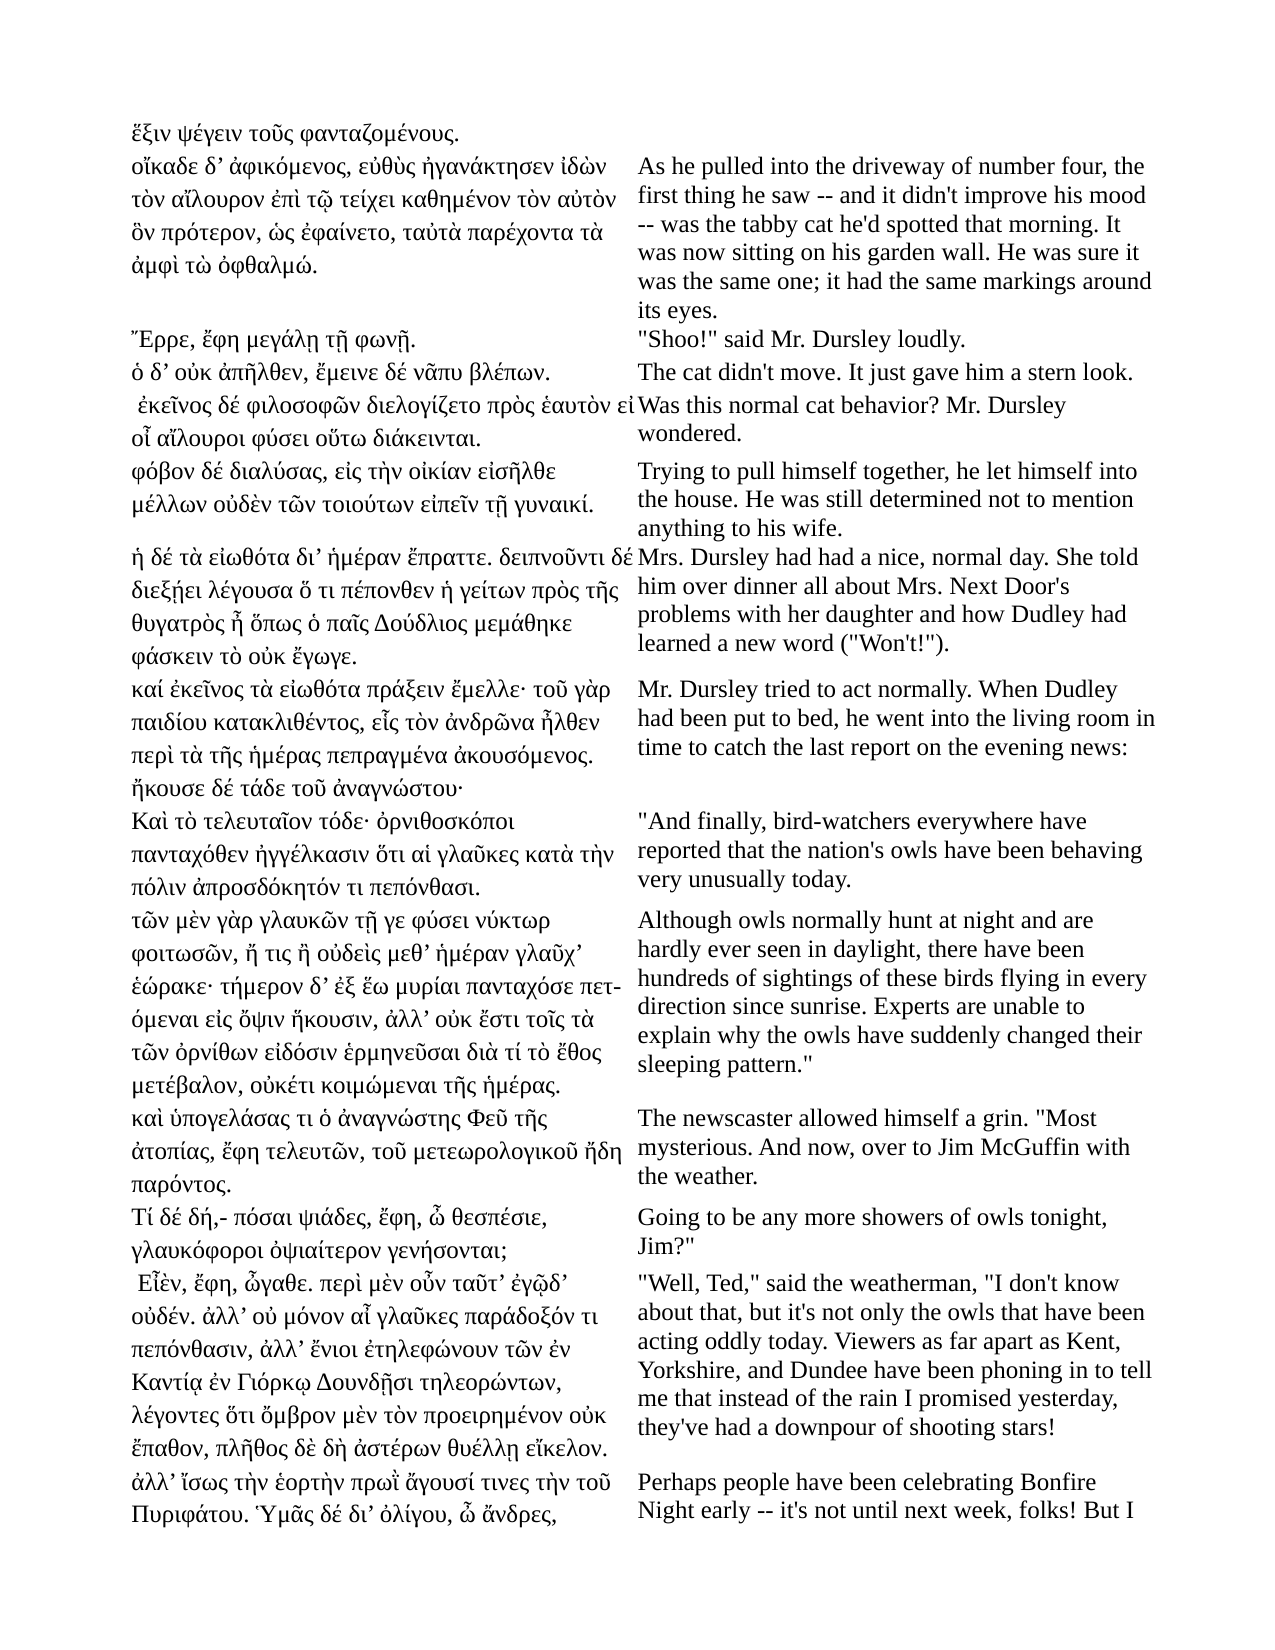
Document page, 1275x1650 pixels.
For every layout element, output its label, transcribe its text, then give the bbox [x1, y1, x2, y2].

table_cell As he pulled into the driveway of number four, the first thing he saw -- and it didn't improve his mood -- was the tabby cat he'd spotted that morning. It was now sitting on his garden wall. He was sure it was the same one; it had the same markings around its eyes. [638, 151, 1157, 324]
table_cell "And finally, bird-watchers everywhere have reported that the nation's owls have been behaving very unusually today. [638, 806, 1157, 905]
table_cell Perhaps people have been celebrating Bonfire Night early -- it's not until next week, folks! But I [638, 1467, 1157, 1528]
table_cell ἀλλ’ ἴσως τὴν ἑορτὴν πρωῒ ἄγουσί τινες τὴν τοῦ Πυριφάτου. Ὑμᾶς δέ δι’ ὀλίγου, ὦ ἄνδρες, [131, 1467, 637, 1528]
table_cell οἴκαδε δ’ ἀφικόμενος, εὐθὺς ἠγανάκτησεν ἰδὼν τὸν αἴλουρον ἐπὶ τῷ τείχει καθημένον τὸν αὐτὸν ὃν πρότερον, ὡς ἐφαίνετο, ταὐτὰ παρέχοντα τὰ ἀμφὶ τὼ ὀφθαλμώ. [131, 151, 637, 324]
table_cell [638, 118, 1157, 151]
table_cell Going to be any more showers of owls tonight, Jim?" [638, 1203, 1157, 1268]
table_cell ἕξιν ψέγειν τοῦς φανταζομένους. [131, 118, 637, 151]
table_cell ὁ δ’ οὐκ ἀπῆλθεν, ἔμεινε δέ νᾶπυ βλέπων. [131, 357, 637, 390]
table_cell Trying to pull himself together, he let himself into the house. He was still determined not to mention anything to his wife. [638, 456, 1157, 542]
table_cell Ἔρρε, ἔφη μεγάλῃ τῇ φωνῇ. [131, 324, 637, 357]
table_cell καὶ ὑπογελάσας τι ὁ ἀναγνώστης Φεῦ τῆς ἀτοπίας, ἔφη τελευτῶν, τοῦ μετεωρολογικοῦ ἤδη παρόντος. [131, 1103, 637, 1202]
table_cell φόβον δέ διαλύσας, εἰς τὴν οἰκίαν εἰσῆλθε μέλλων οὐδὲν τῶν τοιούτων εἰπεῖν τῇ γυναικί. [131, 456, 637, 542]
table_cell ἡ δέ τὰ εἰωθότα δι’ ἡμέραν ἔπραττε. δειπνοῦντι δέ διεξῄει λέγουσα ὅ τι πέπονθεν ἡ γείτων πρὸς τῆς θυγατρὸς ἦ ὅπως ὁ παῖς Δούδλιος μεμάθηκε φάσκειν τὸ οὐκ ἔγωγε. [131, 542, 637, 674]
table_cell Mr. Dursley tried to act normally. When Dudley had been put to bed, he went into the living room in time to catch the last report on the evening news: [638, 674, 1157, 806]
table_cell "Shoo!" said Mr. Dursley loudly. [638, 324, 1157, 357]
table_cell ἐκεῖνος δέ φιλοσοφῶν διελογίζετο πρὸς ἑαυτὸν εἰ οἶ αἴλουροι φύσει οὕτω διάκεινται. [131, 390, 637, 456]
table_cell The cat didn't move. It just gave him a stern look. [638, 357, 1157, 390]
table_cell The newscaster allowed himself a grin. "Most mysterious. And now, over to Jim McGuffin with the weather. [638, 1103, 1157, 1202]
table_cell Was this normal cat behavior? Mr. Dursley wondered. [638, 390, 1157, 456]
table_cell "Well, Ted," said the weatherman, "I don't know about that, but it's not only the owls that have been acting oddly today. Viewers as far apart as Kent, Yorkshire, and Dundee have been phoning in to tell me that instead of the rain I promised yesterday, they've had a downpour of shooting stars! [638, 1269, 1157, 1467]
table_cell Although owls normally hunt at night and are hardly ever seen in daylight, there have been hundreds of sightings of these birds flying in every direction since sunrise. Experts are unable to explain why the owls have suddenly changed their sleeping pattern." [638, 905, 1157, 1103]
table_cell Εἶὲν, ἔφη, ὦγαθε. περὶ μὲν οὖν ταῦτ’ ἐγῷδ’ οὐδέν. ἀλλ’ οὐ μόνον αἶ γλαῦκες παράδοξόν τι πεπόνθασιν, ἀλλ’ ἔνιοι ἐτηλεφώνουν τῶν ἐν Καντίᾳ ἐν Γιόρκῳ Δουνδῇσι τηλεορώντων, λέγοντες ὅτι ὄμβρον μὲν τὸν προειρημένον οὐκ ἔπαθον, πλῆθος δὲ δὴ ἀστέρων θυέλλῃ εἴκελον. [131, 1269, 637, 1467]
table_cell καί ἐκεῖνος τὰ εἰωθότα πράξειν ἔμελλε· τοῦ γὰρ παιδίου κατακλιθέντος, εἷς τὸν ἀνδρῶνα ἦλθεν περὶ τὰ τῆς ἡμέρας πεπραγμένα ἀκουσόμενος. ἤκουσε δέ τάδε τοῦ ἀναγνώστου· [131, 674, 637, 806]
table_cell Mrs. Dursley had had a nice, normal day. She told him over dinner all about Mrs. Next Door's problems with her daughter and how Dudley had learned a new word ("Won't!"). [638, 542, 1157, 674]
table_cell Καὶ τὸ τελευταῖον τόδε· ὀρνιθοσκόποι πανταχόθεν ἠγγέλκασιν ὅτι αἱ γλαῦκες κατὰ τὴν πόλιν ἀπροσδόκητόν τι πεπόνθασι. [131, 806, 637, 905]
table_cell Τί δέ δή,- πόσαι ψιάδες, ἔφη, ὦ θεσπέσιε, γλαυκόφοροι ὀψιαίτερον γενήσονται; [131, 1203, 637, 1268]
table_cell τῶν μὲν γὰρ γλαυκῶν τῇ γε φύσει νύκτωρ φοιτωσῶν, ἤ τις ἢ οὐδεὶς μεθ’ ἡμέραν γλαῦχ’ ἑώρακε· τήμερον δ’ ἐξ ἕω μυρίαι πανταχόσε πετ- όμεναι εἰς ὄψιν ἥκουσιν, ἀλλ’ οὐκ ἔστι τοῖς τὰ τῶν ὀρνίθων εἰδόσιν ἑρμηνεῦσαι διὰ τί τὸ ἔθος μετέβαλον, οὐκέτι κοιμώμεναι τῆς ἡμέρας. [131, 905, 637, 1103]
